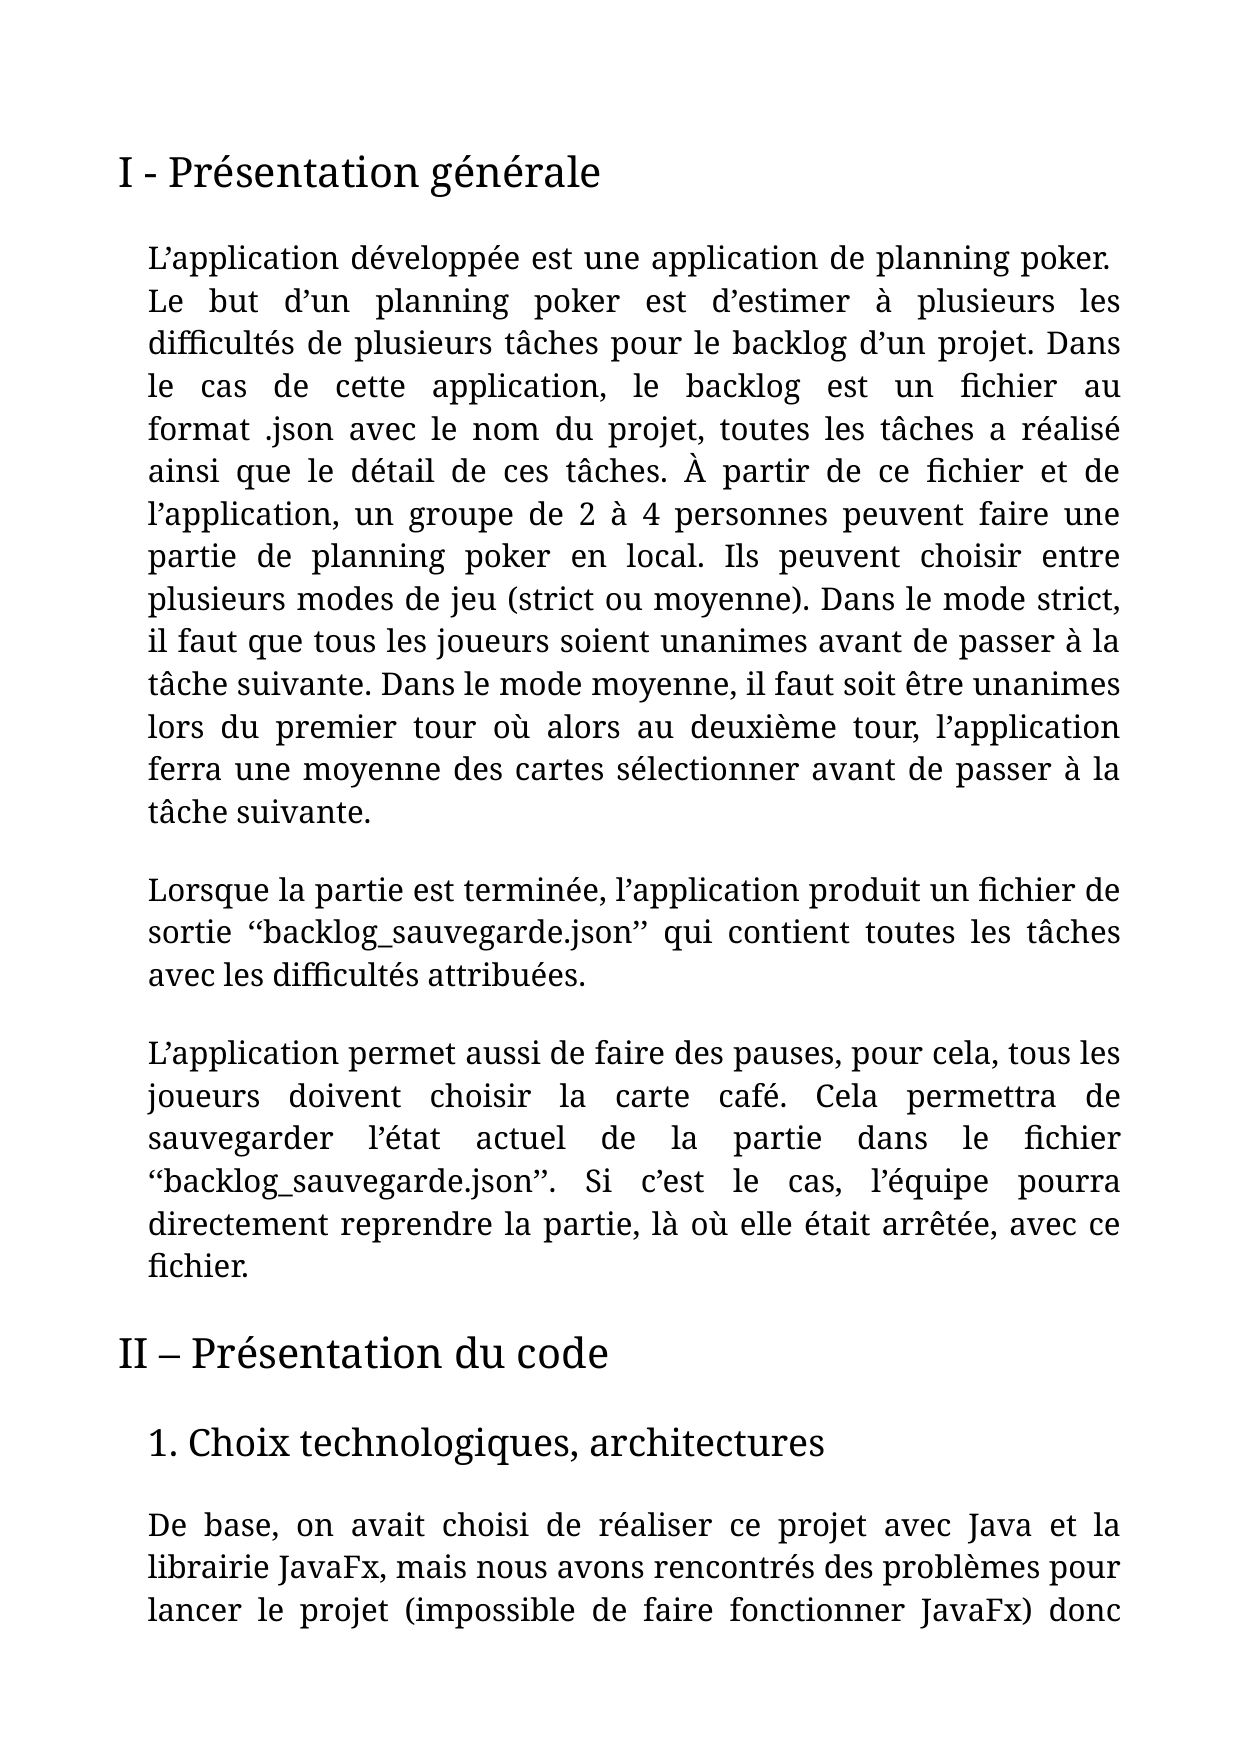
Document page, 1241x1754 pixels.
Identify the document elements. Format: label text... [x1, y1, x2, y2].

subtitle I - Présentation générale [118, 143, 1122, 200]
subtitle II – Présentation du code [118, 1323, 1122, 1380]
text L’application permet aussi de faire des pauses, pour cela, tous les joueurs doivent choisir la carte café. Cela permettra de sauvegarder l’état actuel de la partie dans le fichier ‘‘backlog_sauvegarde.json’’. Si c’est le cas, l’équipe pourra directement reprendre la partie, là où elle était arrêtée, avec ce fichier. [148, 1031, 1122, 1287]
text De base, on avait choisi de réaliser ce projet avec Java et la librairie JavaFx, mais nous avons rencontrés des problèmes pour lancer le projet (impossible de faire fonctionner JavaFx) donc [148, 1503, 1122, 1631]
text Lorsque la partie est terminée, l’application produit un fichier de sortie ‘‘backlog_sauvegarde.json’’ qui contient toutes les tâches avec les difficultés attribuées. [148, 868, 1122, 996]
text L’application développée est une application de planning poker. Le but d’un planning poker est d’estimer à plusieurs les difficultés de plusieurs tâches pour le backlog d’un projet. Dans le cas de cette application, le backlog est un fichier au format .json avec le nom du projet, toutes les tâches a réalisé ainsi que le détail de ces tâches. À partir de ce fichier et de l’application, un groupe de 2 à 4 personnes peuvent faire une partie de planning poker en local. Ils peuvent choisir entre plusieurs modes de jeu (strict ou moyenne). Dans le mode strict, il faut que tous les joueurs soient unanimes avant de passer à la tâche suivante. Dans le mode moyenne, il faut soit être unanimes lors du premier tour où alors au deuxième tour, l’application ferra une moyenne des cartes sélectionner avant de passer à la tâche suivante. [148, 236, 1122, 832]
text 1. Choix technologiques, architectures [148, 1416, 1122, 1467]
